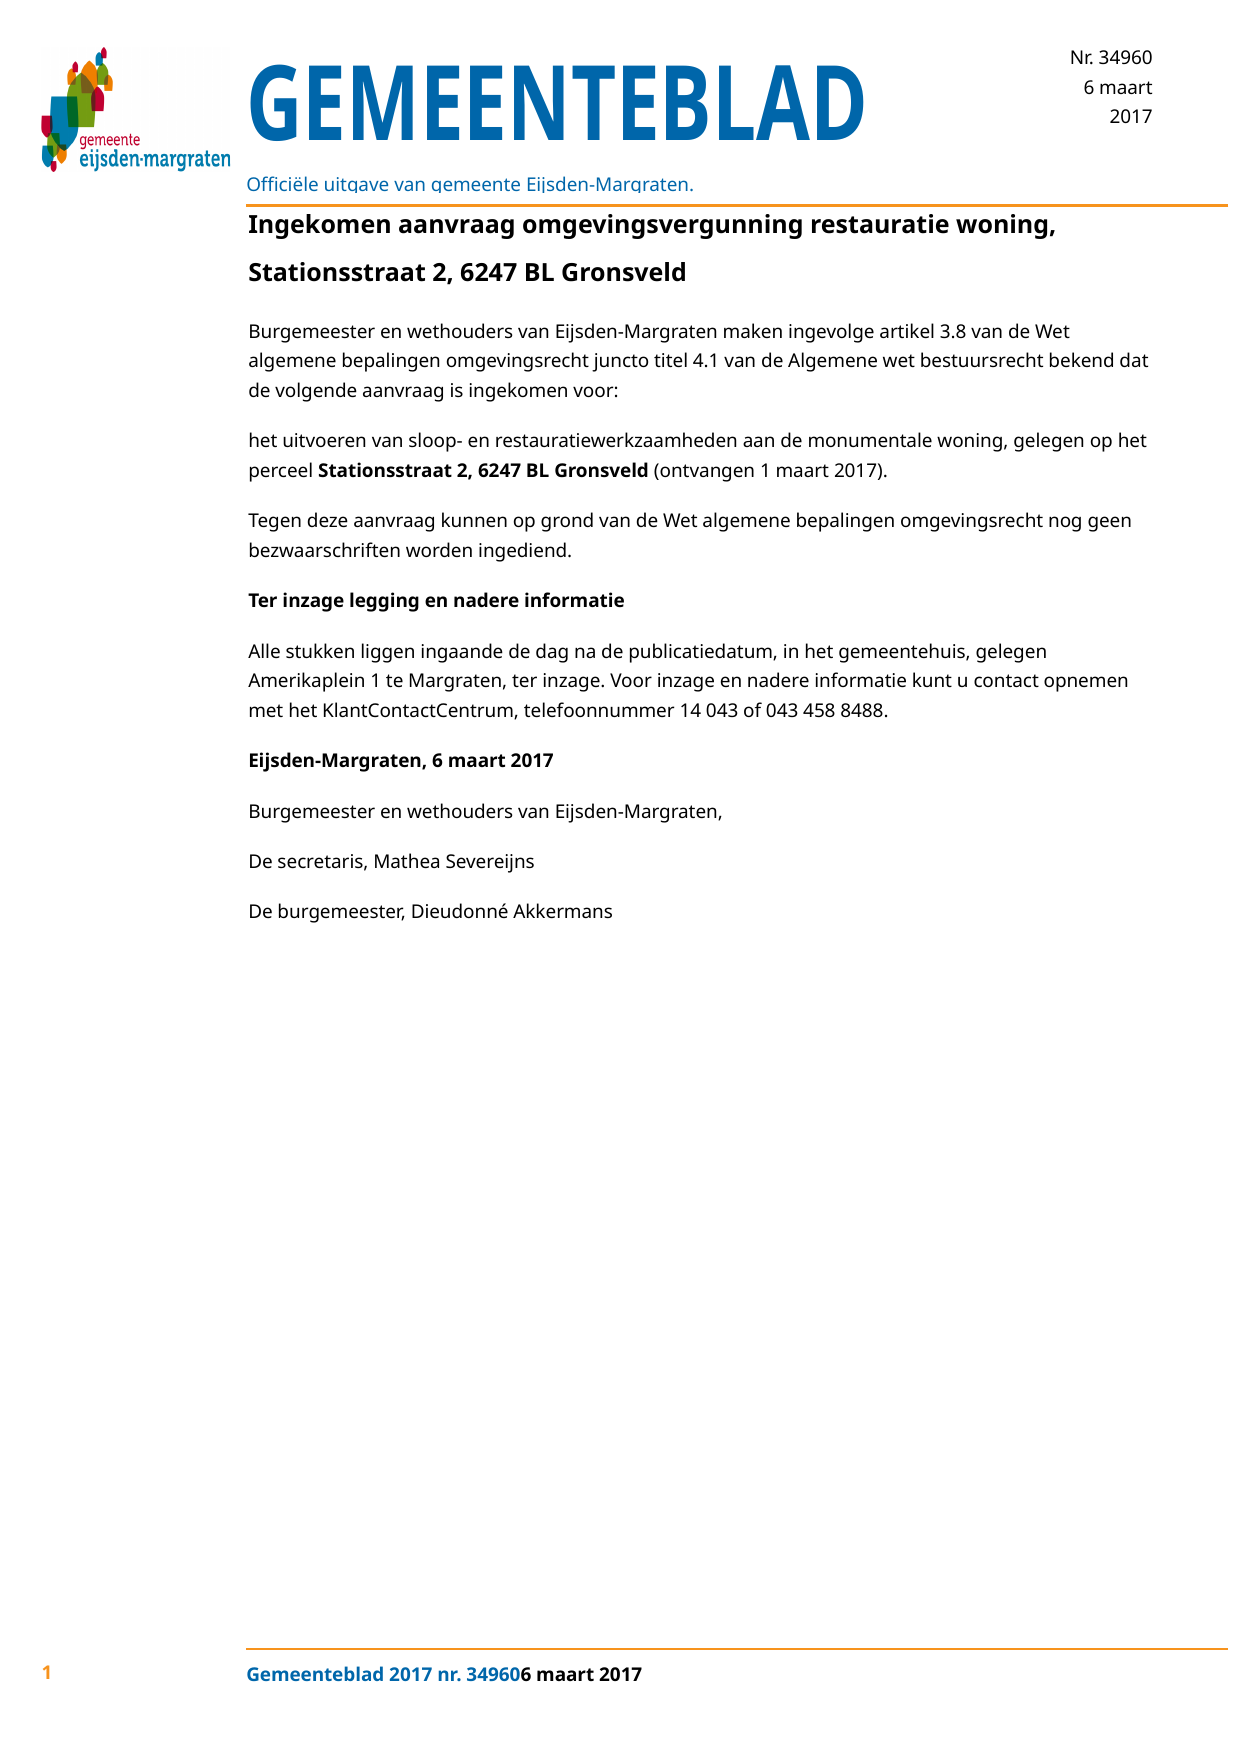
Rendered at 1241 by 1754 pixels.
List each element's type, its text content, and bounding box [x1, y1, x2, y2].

picture [41, 47, 231, 172]
text Eijsden-Margraten, 6 maart 2017 [248, 747, 1152, 773]
text Ingekomen aanvraag omgevingsvergunning restauratie woning, Stationsstraat 2, 6247 BL Gronsveld [248, 207, 1152, 288]
text Tegen deze aanvraag kunnen op grond van de Wet algemene bepalingen omgevingsrecht nog geen bezwaarschriften worden ingediend. [248, 507, 1152, 563]
text Ter inzage legging en nadere informatie [248, 587, 1152, 613]
text De burgemeester, Dieudonné Akkermans [248, 899, 1152, 924]
text het uitvoeren van sloop- en restauratiewerkzaamheden aan de monumentale woning, gelegen op het perceel Stationsstraat 2, 6247 BL Gronsveld (ontvangen 1 maart 2017). [248, 427, 1152, 483]
text Burgemeester en wethouders van Eijsden-Margraten, [248, 798, 1152, 824]
text Alle stukken liggen ingaande de dag na de publicatiedatum, in het gemeentehuis, gelegen Amerikaplein 1 te Margraten, ter inzage. Voor inzage en nadere informatie kunt u contact opnemen met het KlantContactCentrum, telefoonnummer 14 043 of 043 458 8488. [248, 638, 1152, 723]
text De secretaris, Mathea Severeijns [248, 848, 1152, 874]
text Burgemeester en wethouders van Eijsden-Margraten maken ingevolge artikel 3.8 van de Wet algemene bepalingen omgevingsrecht juncto titel 4.1 van de Algemene wet bestuursrecht bekend dat de volgende aanvraag is ingekomen voor: [248, 318, 1152, 403]
